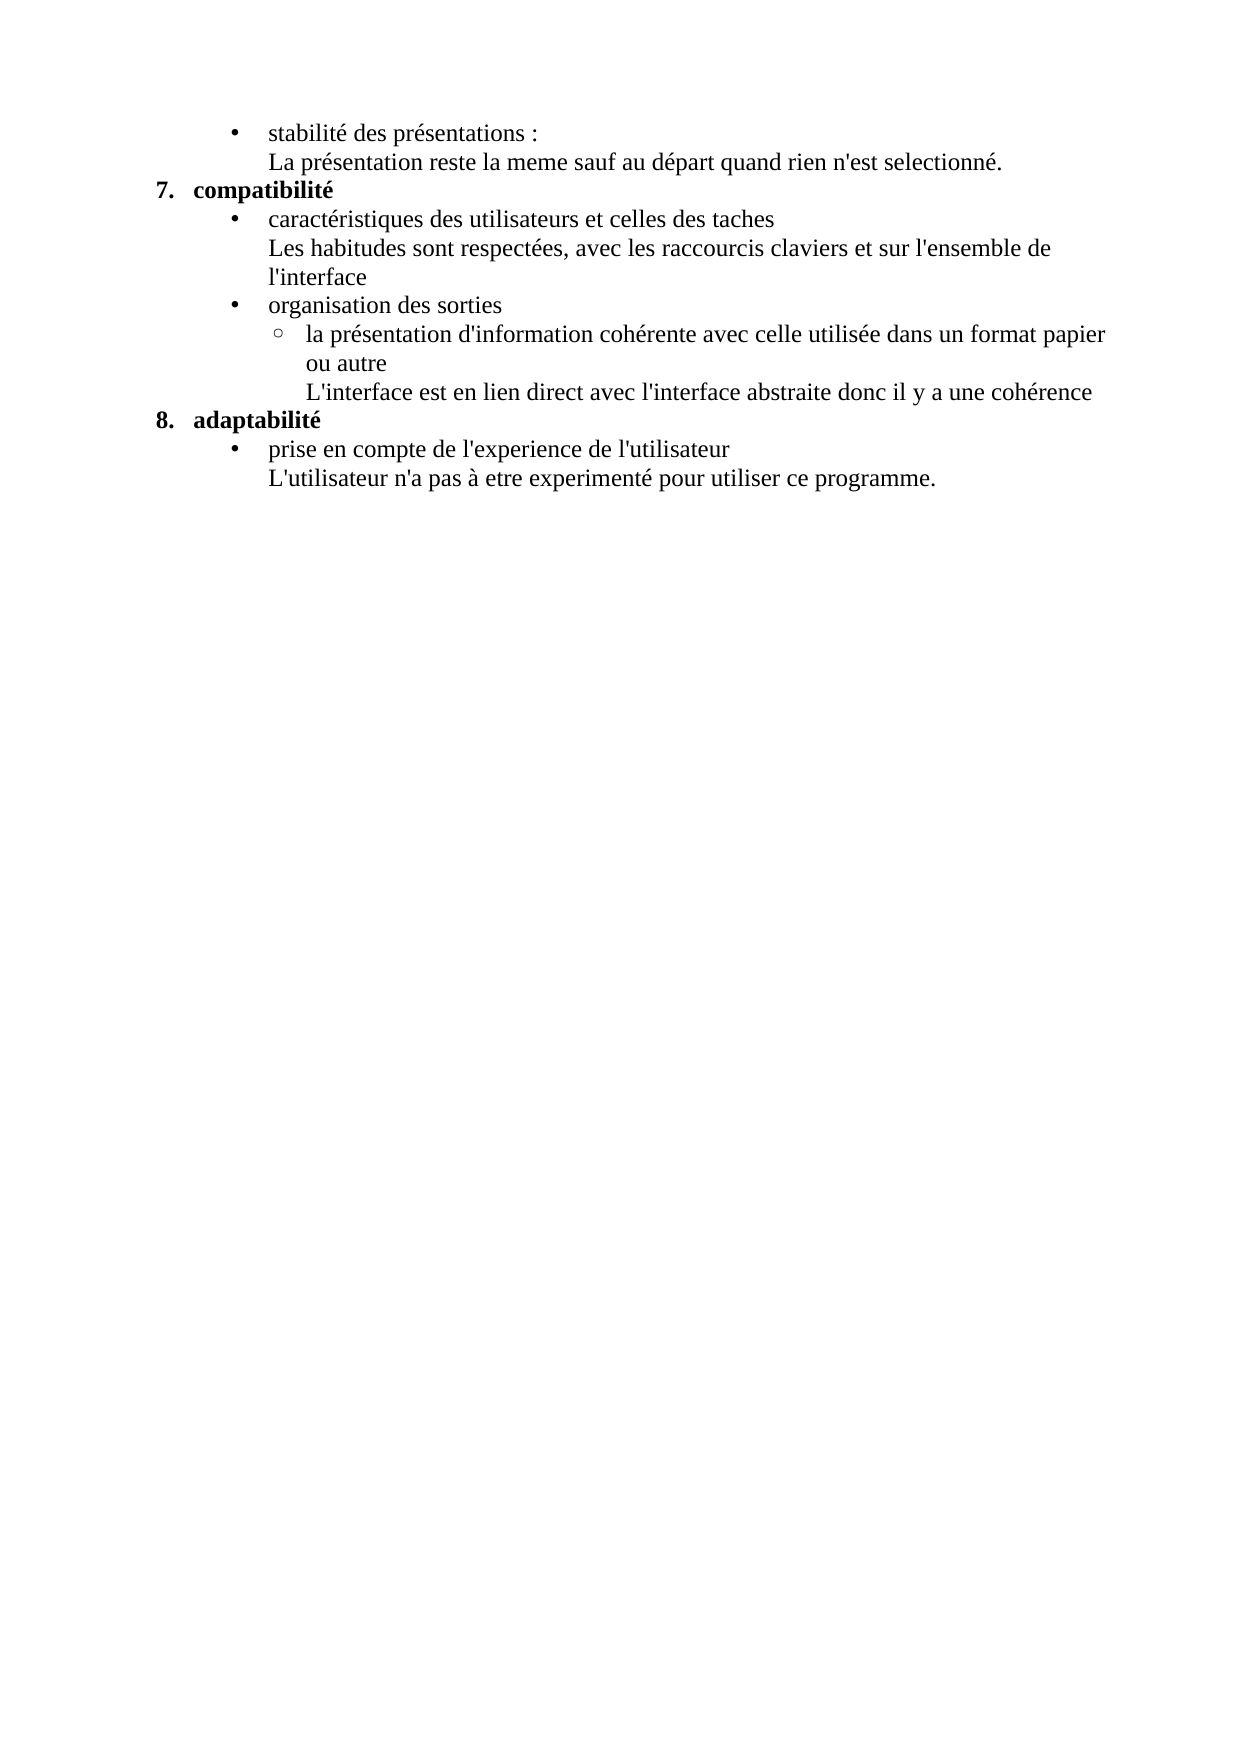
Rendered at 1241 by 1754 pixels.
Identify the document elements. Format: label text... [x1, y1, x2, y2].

list compatibilité [156, 176, 1122, 204]
list prise en compte de l'experience de l'utilisateur L'utilisateur n'a pas à etre experimenté pour utiliser ce programme. [231, 434, 1122, 492]
list stabilité des présentations : La présentation reste la meme sauf au départ quand rien n'est selectionné. [231, 118, 1122, 176]
list la présentation d'information cohérente avec celle utilisée dans un format papier ou autre L'interface est en lien direct avec l'interface abstraite donc il y a une cohérence [268, 319, 1122, 406]
list adaptabilité [156, 406, 1122, 434]
list caractéristiques des utilisateurs et celles des taches Les habitudes sont respectées, avec les raccourcis claviers et sur l'ensemble de l'interface [231, 204, 1122, 291]
list organisation des sorties [231, 291, 1122, 319]
